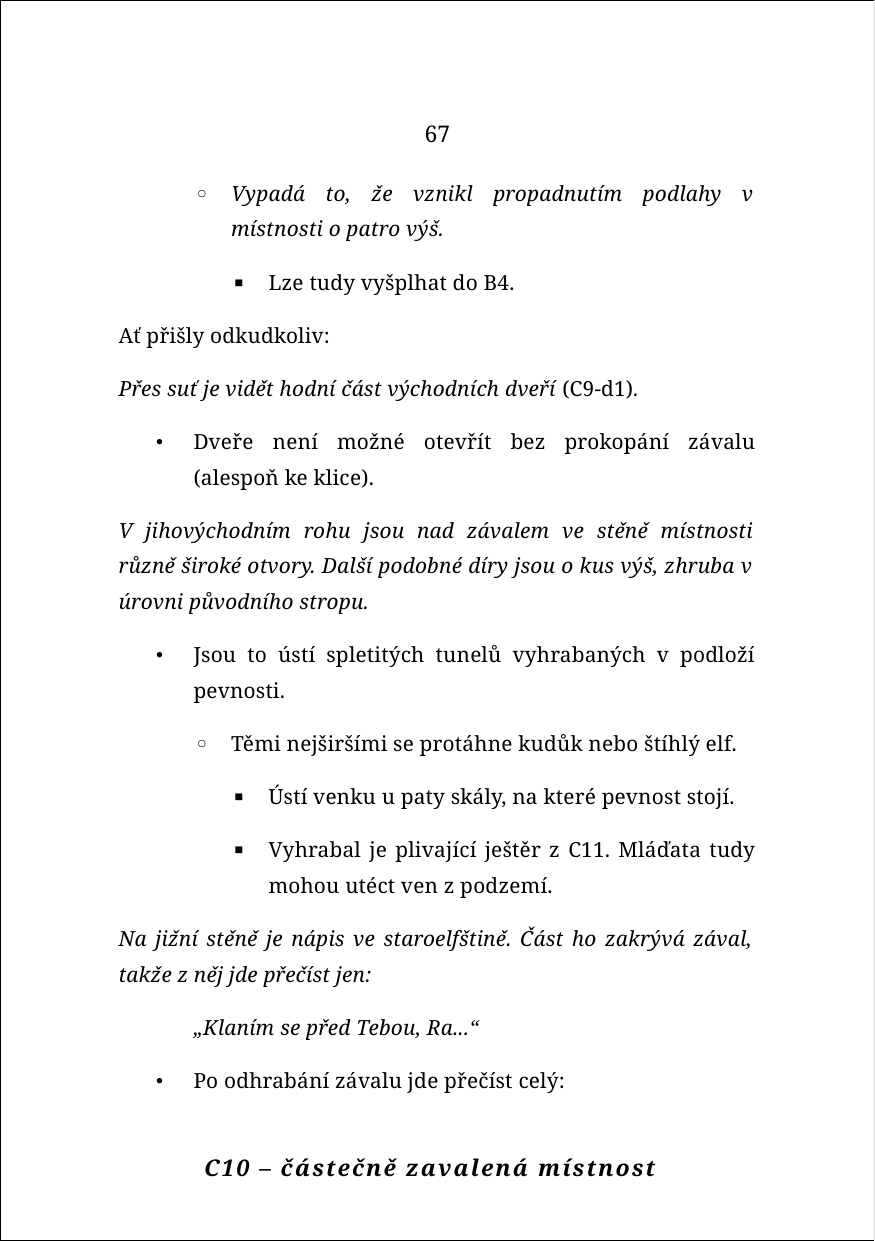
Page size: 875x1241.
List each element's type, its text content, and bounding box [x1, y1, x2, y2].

list Lze tudy vyšplhat do B4. [231, 268, 756, 296]
text Přes suť je vidět hodní část východních dveří (C9-d1). [118, 374, 756, 403]
list Vyhrabal je plivající ještěr z C11. Mláďata tudy mohou utéct ven z podzemí. [231, 836, 756, 899]
list Těmi nejširšími se protáhne kudůk nebo štíhlý elf. [193, 729, 756, 758]
text V jihovýchodním rohu jsou nad závalem ve stěně místnosti různě široké otvory. Další podobné díry jsou o kus výš, zhruba v úrovni původního stropu. [118, 516, 756, 616]
list Ústí venku u paty skály, na které pevnost stojí. [231, 782, 756, 811]
list Po odhrabání závalu jde přečíst celý: [156, 1066, 756, 1095]
list Vypadá to, že vznikl propadnutím podlahy v místnosti o patro výš. [193, 179, 756, 243]
list „Klaním se před Tebou, Ra...“ [156, 1013, 756, 1042]
text Ať přišly odkudkoliv: [118, 321, 756, 349]
list Jsou to ústí spletitých tunelů vyhrabaných v podloží pevnosti. [156, 640, 756, 704]
list Dveře není možné otevřít bez prokopání závalu (alespoň ke klice). [156, 427, 756, 491]
text Na jižní stěně je nápis ve staroelfštině. Část ho zakrývá zával, takže z něj jde přečíst jen: [118, 924, 756, 988]
